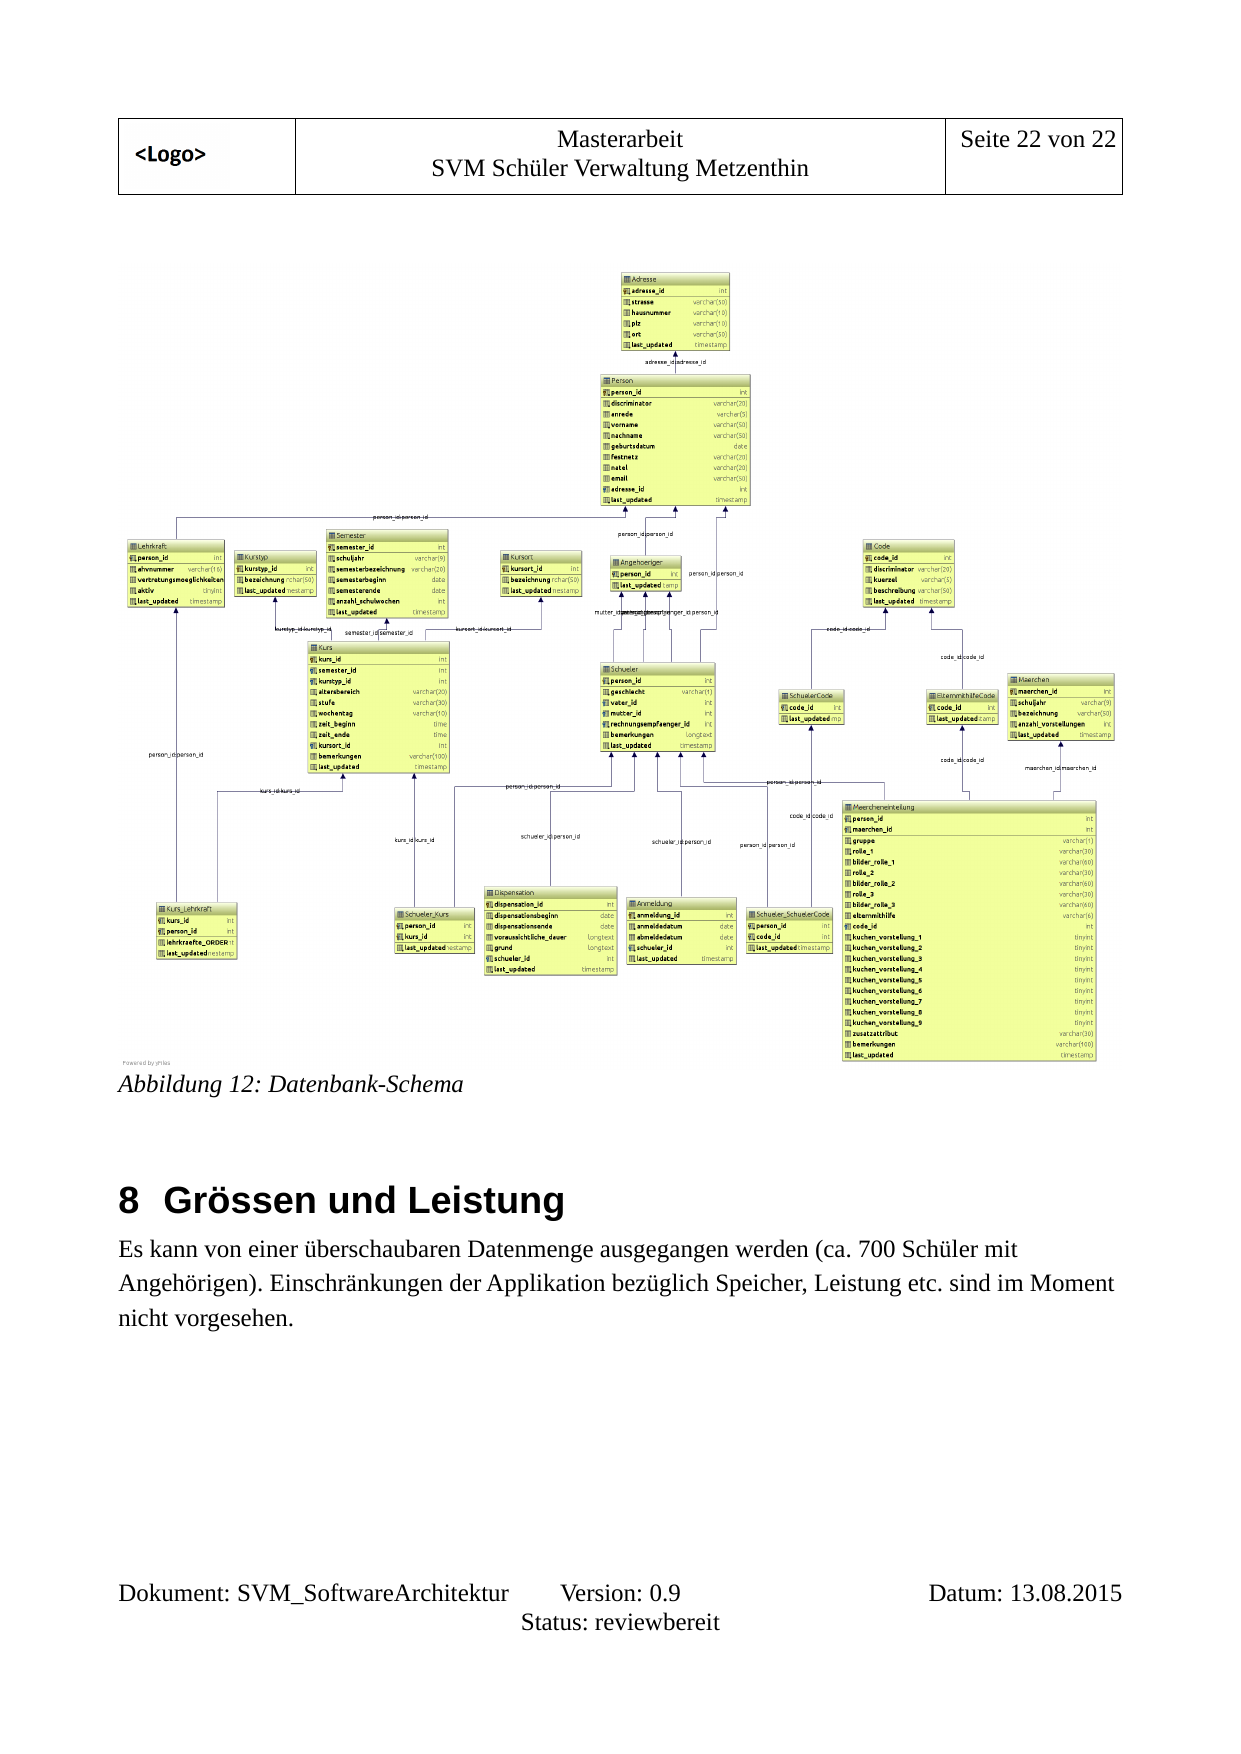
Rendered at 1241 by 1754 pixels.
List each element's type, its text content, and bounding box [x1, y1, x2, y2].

picture [123, 123, 230, 189]
picture [118, 263, 1123, 1070]
text Abbildung 12: Datenbank-Schema [118, 1070, 1122, 1098]
subtitle Grössen und Leistung [118, 1178, 1122, 1221]
text Es kann von einer überschaubaren Datenmenge ausgegangen werden (ca. 700 Schüler mit Angehörigen). Einschränkungen der Applikation bezüglich Speicher, Leistung etc. sind im Moment nicht vorgesehen. [118, 1234, 1122, 1332]
